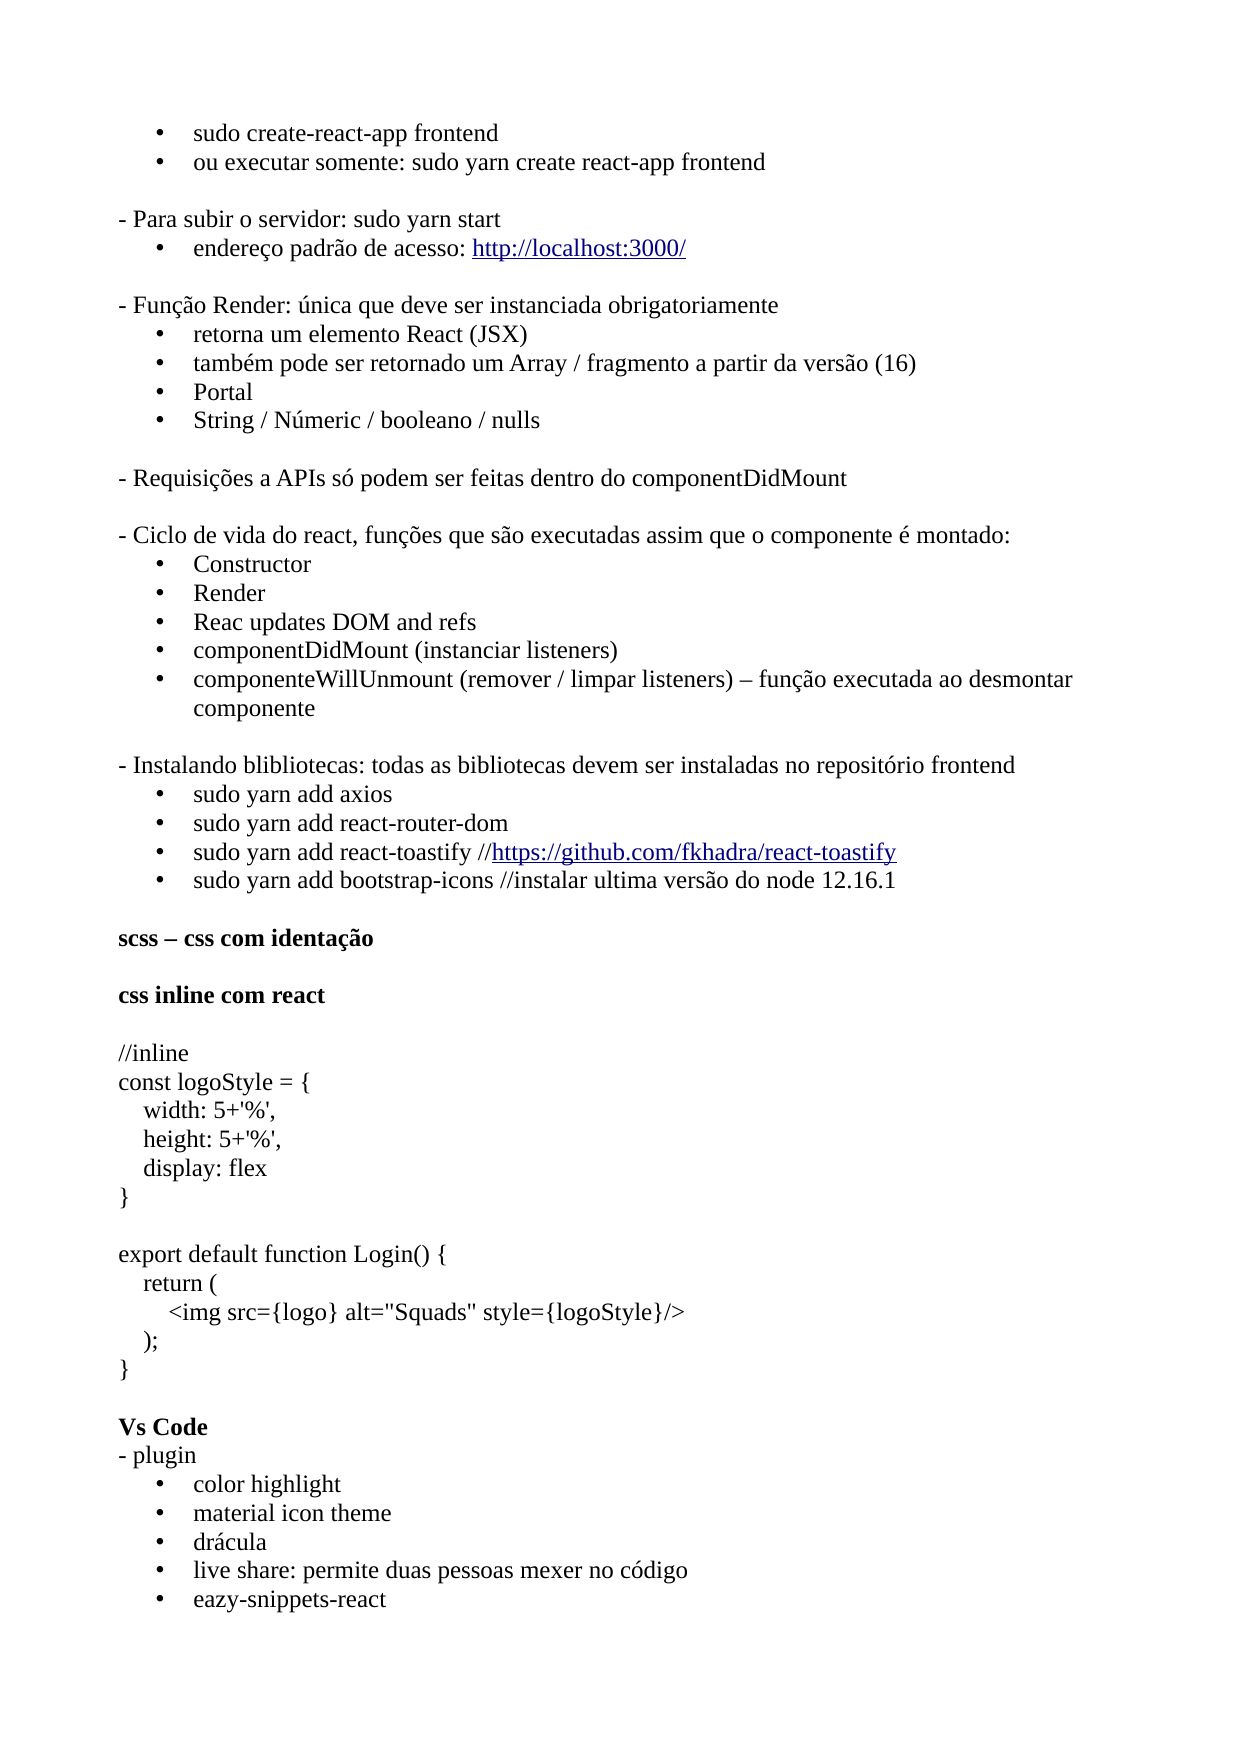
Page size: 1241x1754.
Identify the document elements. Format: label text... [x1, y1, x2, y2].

list material icon theme [156, 1498, 1122, 1527]
list componenteWillUnmount (remover / limpar listeners) – função executada ao desmontar componente [156, 664, 1122, 722]
list endereço padrão de acesso: http://localhost:3000/ [156, 233, 1122, 262]
text css inline com react [118, 981, 1122, 1009]
text Vs Code [118, 1412, 1122, 1441]
text - plugin [118, 1441, 1122, 1469]
text - Instalando blibliotecas: todas as bibliotecas devem ser instaladas no repositório frontend [118, 751, 1122, 779]
list ou executar somente: sudo yarn create react-app frontend [156, 147, 1122, 176]
text } [118, 1354, 1122, 1383]
text display: flex [118, 1153, 1122, 1182]
list componentDidMount (instanciar listeners) [156, 636, 1122, 664]
list Reac updates DOM and refs [156, 607, 1122, 636]
text export default function Login() { [118, 1239, 1122, 1268]
list String / Númeric / booleano / nulls [156, 406, 1122, 434]
text } [118, 1182, 1122, 1211]
list sudo yarn add bootstrap-icons //instalar ultima versão do node 12.16.1 [156, 866, 1122, 894]
list Render [156, 578, 1122, 607]
list sudo yarn add react-router-dom [156, 808, 1122, 837]
list retorna um elemento React (JSX) [156, 319, 1122, 348]
text width: 5+'%', [118, 1096, 1122, 1124]
text - Ciclo de vida do react, funções que são executadas assim que o componente é montado: [118, 521, 1122, 549]
text - Requisições a APIs só podem ser feitas dentro do componentDidMount [118, 463, 1122, 492]
text - Função Render: única que deve ser instanciada obrigatoriamente [118, 291, 1122, 319]
text return ( [118, 1268, 1122, 1297]
text height: 5+'%', [118, 1124, 1122, 1153]
list live share: permite duas pessoas mexer no código [156, 1556, 1122, 1584]
list sudo create-react-app frontend [156, 118, 1122, 147]
text - Para subir o servidor: sudo yarn start [118, 204, 1122, 233]
list sudo yarn add axios [156, 779, 1122, 808]
text scss – css com identação [118, 923, 1122, 952]
text //inline [118, 1038, 1122, 1067]
text const logoStyle = { [118, 1067, 1122, 1096]
text <img src={logo} alt="Squads" style={logoStyle}/> [118, 1297, 1122, 1326]
list eazy-snippets-react [156, 1584, 1122, 1613]
list Portal [156, 377, 1122, 406]
list drácula [156, 1527, 1122, 1556]
list color highlight [156, 1469, 1122, 1498]
list também pode ser retornado um Array / fragmento a partir da versão (16) [156, 348, 1122, 377]
text ); [118, 1326, 1122, 1354]
list Constructor [156, 549, 1122, 578]
list sudo yarn add react-toastify //https://github.com/fkhadra/react-toastify [156, 837, 1122, 866]
